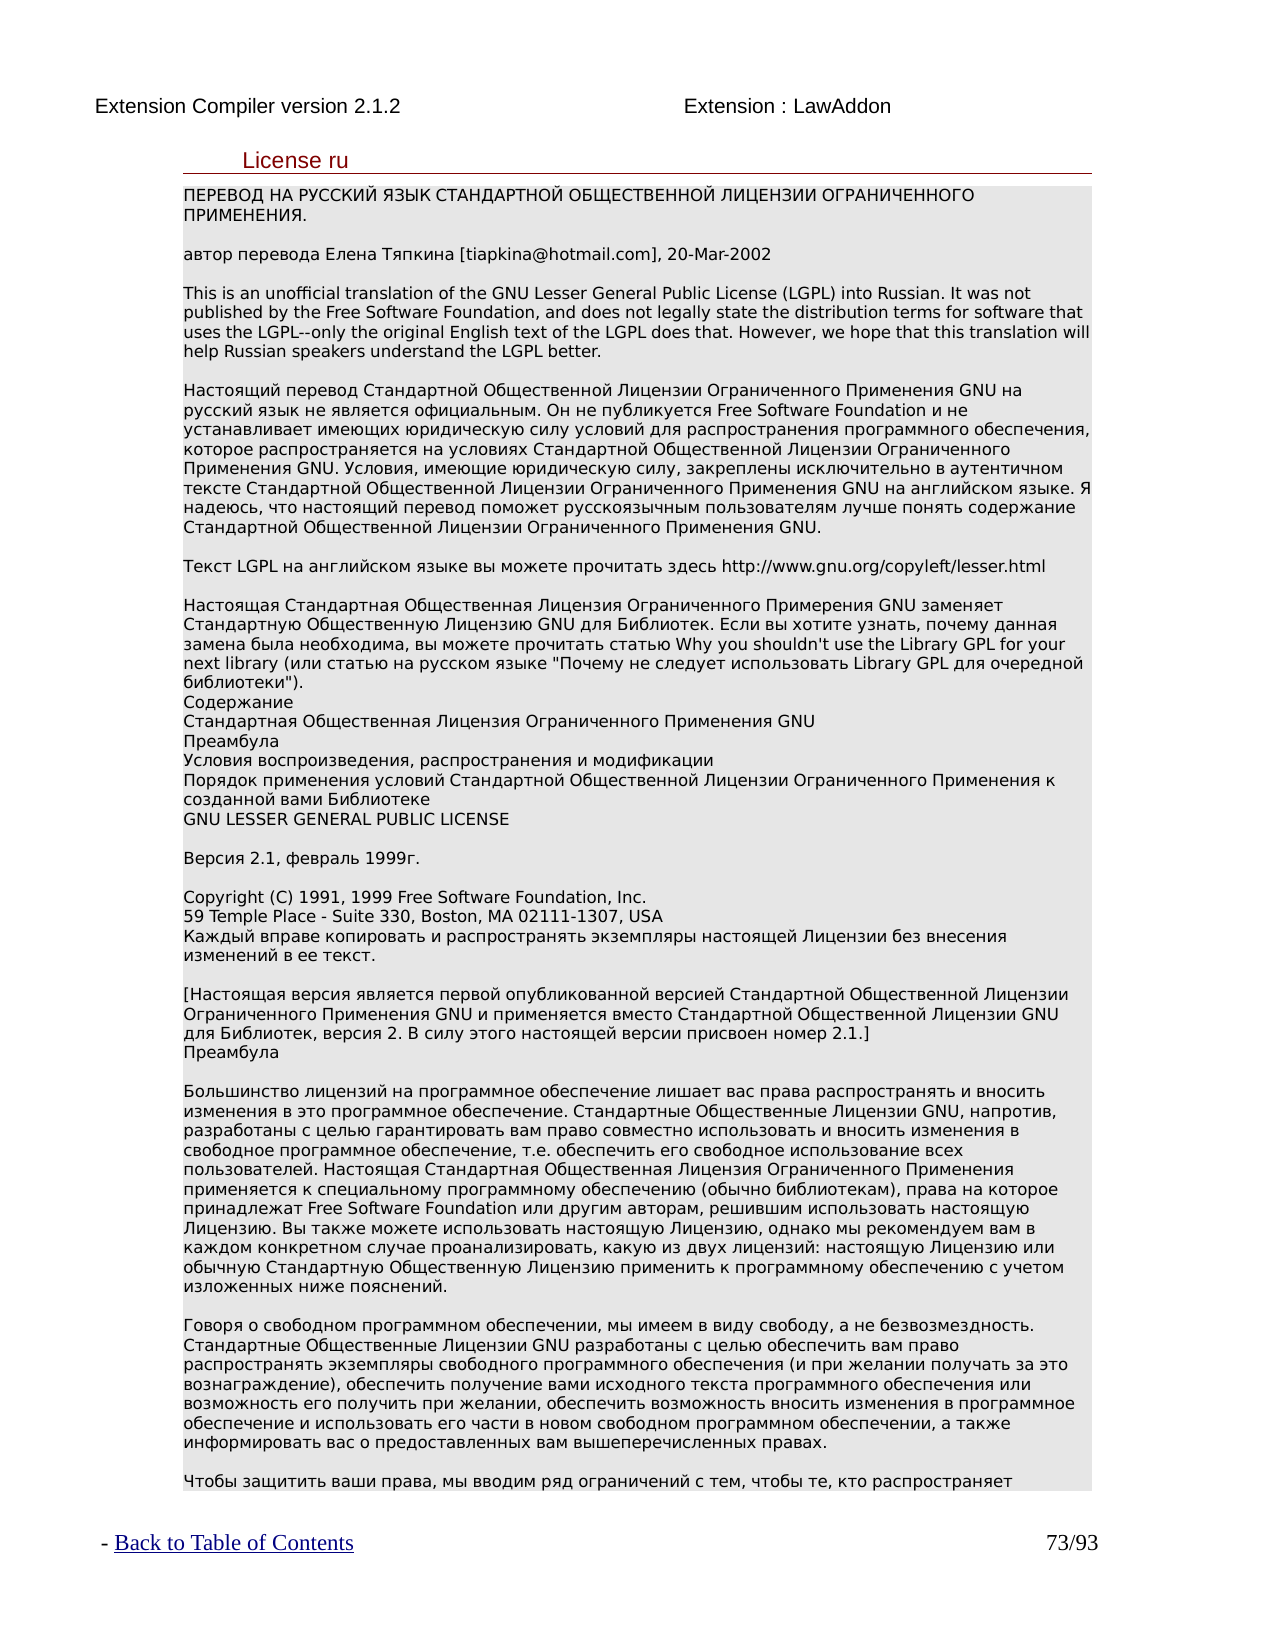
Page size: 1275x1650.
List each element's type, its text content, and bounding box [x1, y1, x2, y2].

text Настоящий перевод Стандартной Общественной Лицензии Ограниченного Применения GNU на русский язык не является официальным. Он не публикуется Free Software Foundation и не устанавливает имеющих юридическую силу условий для распространения программного обеспечения, которое распространяется на условиях Стандартной Общественной Лицензии Ограниченного Применения GNU. Условия, имеющие юридическую силу, закреплены исключительно в аутентичном тексте Стандартной Общественной Лицензии Ограниченного Применения GNU на английском языке. Я надеюсь, что настоящий перевод поможет русскоязычным пользователям лучше понять содержание Стандартной Общественной Лицензии Ограниченного Применения GNU. [183, 381, 1092, 537]
text Большинство лицензий на программное обеспечение лишает вас права распространять и вносить изменения в это программное обеспечение. Стандартные Общественные Лицензии GNU, напротив, разработаны с целью гарантировать вам право совместно использовать и вносить изменения в свободное программное обеспечение, т.е. обеспечить его свободное использование всех пользователей. Настоящая Стандартная Общественная Лицензия Ограниченного Применения применяется к специальному программному обеспечению (обычно библиотекам), права на которое принадлежат Free Software Foundation или другим авторам, решившим использовать настоящую Лицензию. Вы также можете использовать настоящую Лицензию, однако мы рекомендуем вам в каждом конкретном случае проанализировать, какую из двух лицензий: настоящую Лицензию или обычную Стандартную Общественную Лицензию применить к программному обеспечению с учетом изложенных ниже пояснений. [183, 1082, 1092, 1297]
text [Настоящая версия является первой опубликованной версией Стандартной Общественной Лицензии Ограниченного Применения GNU и применяется вместо Стандартной Общественной Лицензии GNU для Библиотек, версия 2. В силу этого настоящей версии присвоен номер 2.1.] [183, 985, 1092, 1043]
text Условия воспроизведения, распространения и модификации [183, 751, 1092, 771]
text Порядок применения условий Стандартной Общественной Лицензии Ограниченного Применения к созданной вами Библиотеке [183, 771, 1092, 810]
text Текст LGPL на английском языке вы можете прочитать здесь http://www.gnu.org/copyleft/lesser.html [183, 556, 1092, 576]
text Преамбула [183, 1043, 1092, 1063]
text Copyright (C) 1991, 1999 Free Software Foundation, Inc. [183, 888, 1092, 907]
text Говоря о свободном программном обеспечении, мы имеем в виду свободу, а не безвозмездность. Стандартные Общественные Лицензии GNU разработаны с целью обеспечить вам право распространять экземпляры свободного программного обеспечения (и при желании получать за это вознаграждение), обеспечить получение вами исходного текста программного обеспечения или возможность его получить при желании, обеспечить возможность вносить изменения в программное обеспечение и использовать его части в новом свободном программном обеспечении, а также информировать вас о предоставленных вам вышеперечисленных правах. [183, 1316, 1092, 1452]
text ПЕРЕВОД НА РУССКИЙ ЯЗЫК СТАНДАРТНОЙ ОБЩЕСТВЕННОЙ ЛИЦЕНЗИИ ОГРАНИЧЕННОГО ПРИМЕНЕНИЯ. [183, 186, 1092, 225]
text автор перевода Елена Тяпкина [tiapkina@hotmail.com], 20-Mar-2002 [183, 245, 1092, 264]
text Каждый вправе копировать и распространять экземпляры настоящей Лицензии без внесения изменений в ее текст. [183, 927, 1092, 966]
text License ru [183, 147, 1092, 173]
text Настоящая Стандартная Общественная Лицензия Ограниченного Примерения GNU заменяет Стандартную Общественную Лицензию GNU для Библиотек. Если вы хотите узнать, почему данная замена была необходима, вы можете прочитать статью Why you shouldn't use the Library GPL for your next library (или статью на русском языке "Почему не следует использовать Library GPL для очередной библиотеки"). [183, 595, 1092, 693]
text GNU LESSER GENERAL PUBLIC LICENSE [183, 810, 1092, 829]
text Стандартная Общественная Лицензия Ограниченного Применения GNU [183, 712, 1092, 732]
text Чтобы защитить ваши права, мы вводим ряд ограничений с тем, чтобы те, кто распространяет [183, 1472, 1092, 1491]
text Содержание [183, 693, 1092, 712]
text Преамбула [183, 732, 1092, 751]
text Версия 2.1, февраль 1999г. [183, 849, 1092, 868]
text This is an unofficial translation of the GNU Lesser General Public License (LGPL) into Russian. It was not published by the Free Software Foundation, and does not legally state the distribution terms for software that uses the LGPL--only the original English text of the LGPL does that. However, we hope that this translation will help Russian speakers understand the LGPL better. [183, 284, 1092, 362]
text 59 Temple Place - Suite 330, Boston, MA 02111-1307, USA [183, 907, 1092, 927]
